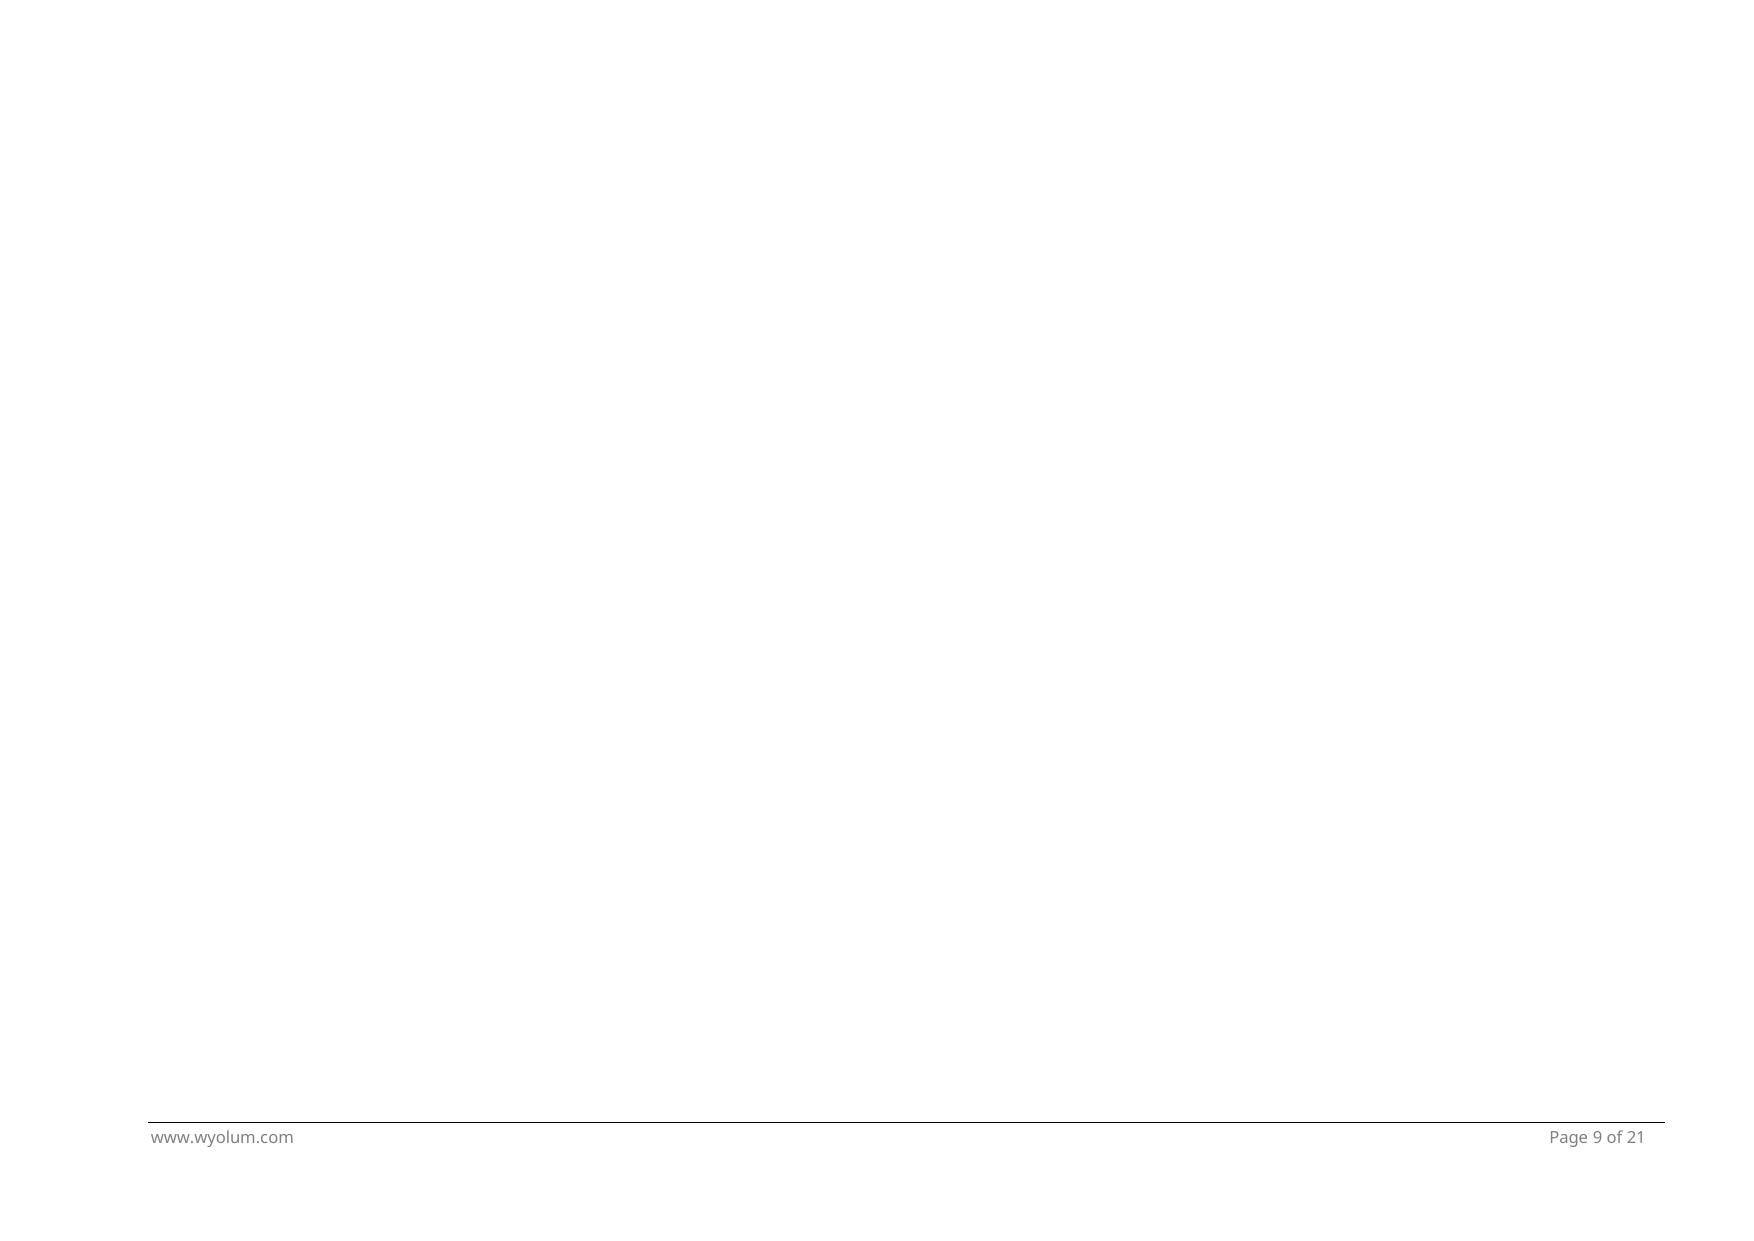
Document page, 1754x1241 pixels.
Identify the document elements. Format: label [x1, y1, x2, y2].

table_header [148, 89, 756, 122]
table_header [756, 89, 1665, 122]
